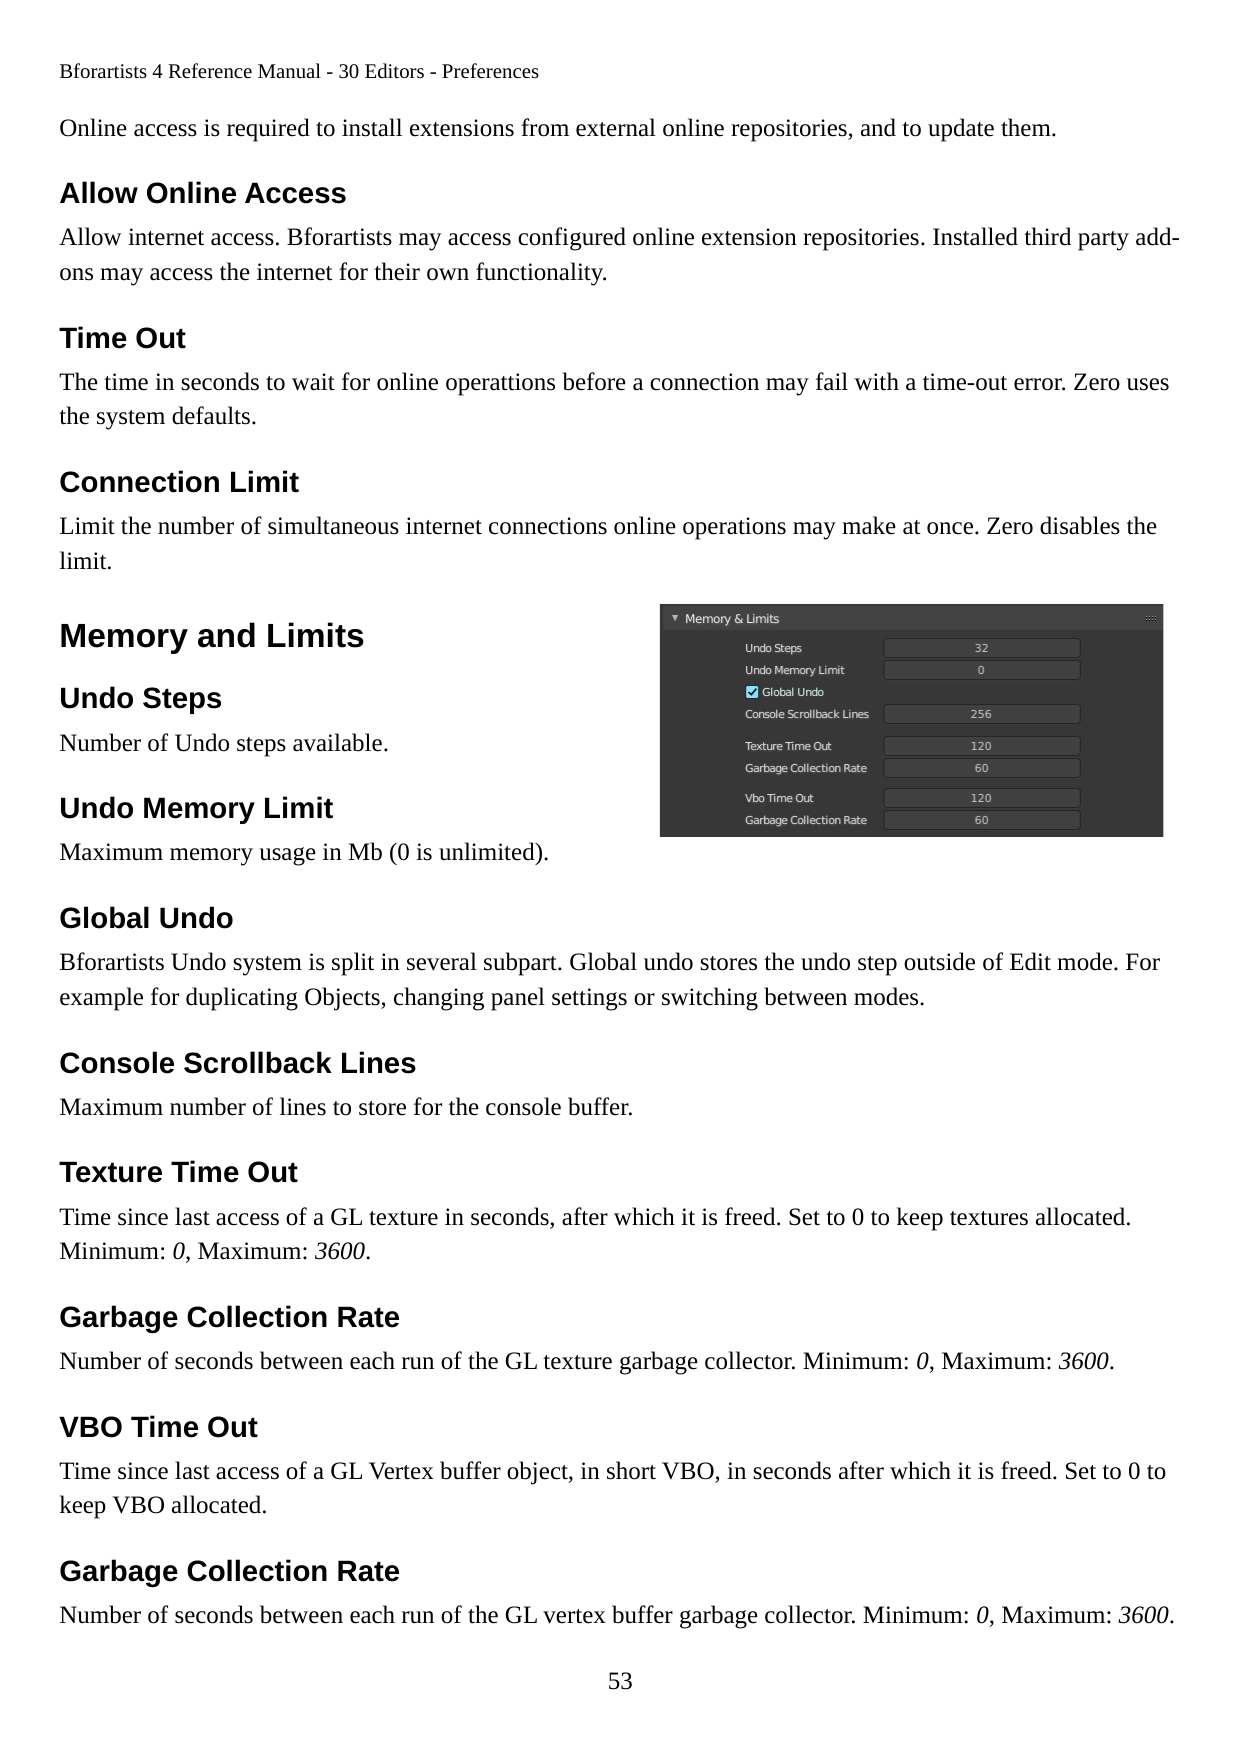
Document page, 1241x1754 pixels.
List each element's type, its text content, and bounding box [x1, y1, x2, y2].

subtitle Console Scrollback Lines [59, 1046, 1181, 1079]
text Time since last access of a GL texture in seconds, after which it is freed. Set to 0 to keep textures allocated. Minimum: 0, Maximum: 3600. [59, 1202, 1181, 1265]
subtitle [1164, 616, 1181, 654]
subtitle Undo Steps [59, 681, 659, 715]
subtitle Texture Time Out [59, 1155, 1181, 1189]
text Allow internet access. Bforartists may access configured online extension repositories. Installed third party add-ons may access the internet for their own functionality. [59, 222, 1181, 286]
text Number of seconds between each run of the GL vertex buffer garbage collector. Minimum: 0, Maximum: 3600. [59, 1600, 1181, 1629]
subtitle Connection Limit [59, 465, 1181, 499]
subtitle Garbage Collection Rate [59, 1554, 1181, 1588]
text Number of seconds between each run of the GL texture garbage collector. Minimum: 0, Maximum: 3600. [59, 1346, 1181, 1375]
text Limit the number of simultaneous internet connections online operations may make at once. Zero disables the limit. [59, 511, 1181, 574]
subtitle Global Undo [59, 901, 1181, 935]
subtitle Allow Online Access [59, 176, 1181, 210]
subtitle Garbage Collection Rate [59, 1300, 1181, 1333]
subtitle [1164, 791, 1181, 825]
text Number of Undo steps available. [59, 728, 659, 756]
subtitle [1164, 681, 1181, 715]
subtitle VBO Time Out [59, 1410, 1181, 1443]
text Time since last access of a GL Vertex buffer object, in short VBO, in seconds after which it is freed. Set to 0 to keep VBO allocated. [59, 1456, 1181, 1519]
text Bforartists Undo system is split in several subpart. Global undo stores the undo step outside of Edit mode. For example for duplicating Objects, changing panel settings or switching between modes. [59, 947, 1181, 1011]
subtitle Time Out [59, 321, 1181, 354]
subtitle Undo Memory Limit [59, 791, 659, 825]
picture [659, 604, 1164, 837]
text The time in seconds to wait for online operattions before a connection may fail with a time-out error. Zero uses the system defaults. [59, 367, 1181, 430]
text Maximum number of lines to store for the console buffer. [59, 1092, 1181, 1121]
text Online access is required to install extensions from external online repositories, and to update them. [59, 113, 1181, 141]
subtitle Memory and Limits [59, 616, 659, 654]
text Maximum memory usage in Mb (0 is unlimited). [59, 837, 1181, 866]
